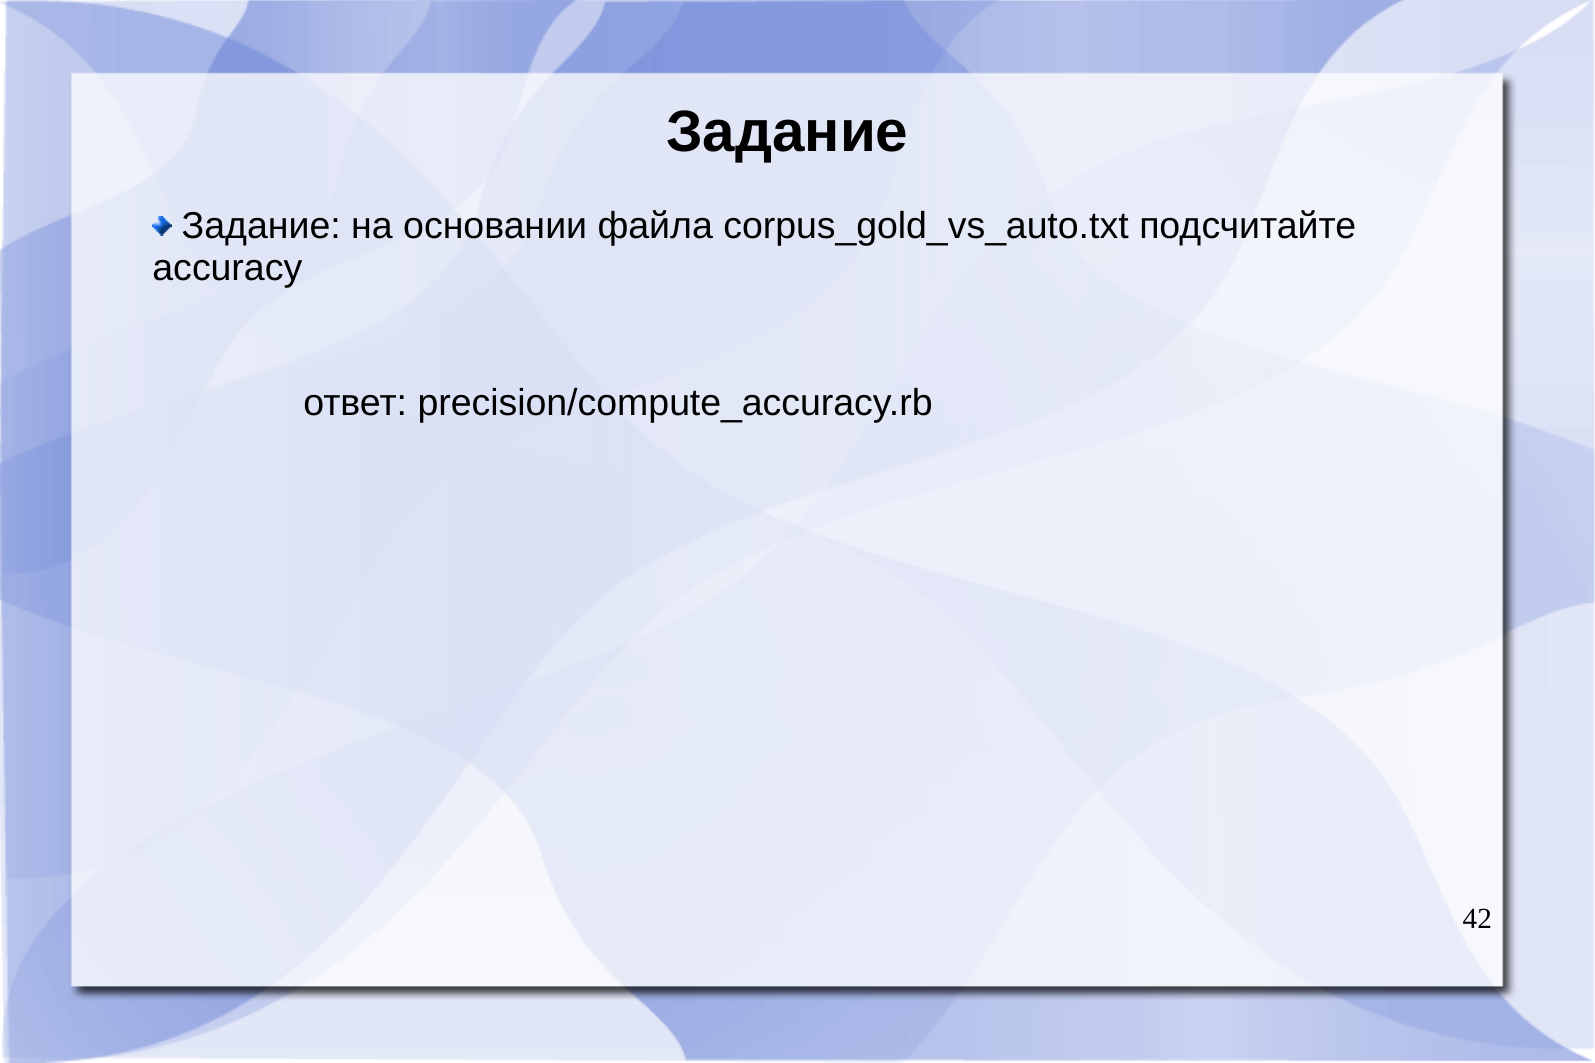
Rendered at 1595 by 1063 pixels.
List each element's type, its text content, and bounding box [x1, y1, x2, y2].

title Задание [75, 75, 1501, 188]
text_box ответ: precision/compute_accuracy.rb [288, 373, 948, 431]
picture [0, 0, 1595, 1063]
text_box Задание: на основании файла corpus_gold_vs_auto.txt подсчитайте accuracy [137, 197, 1426, 311]
